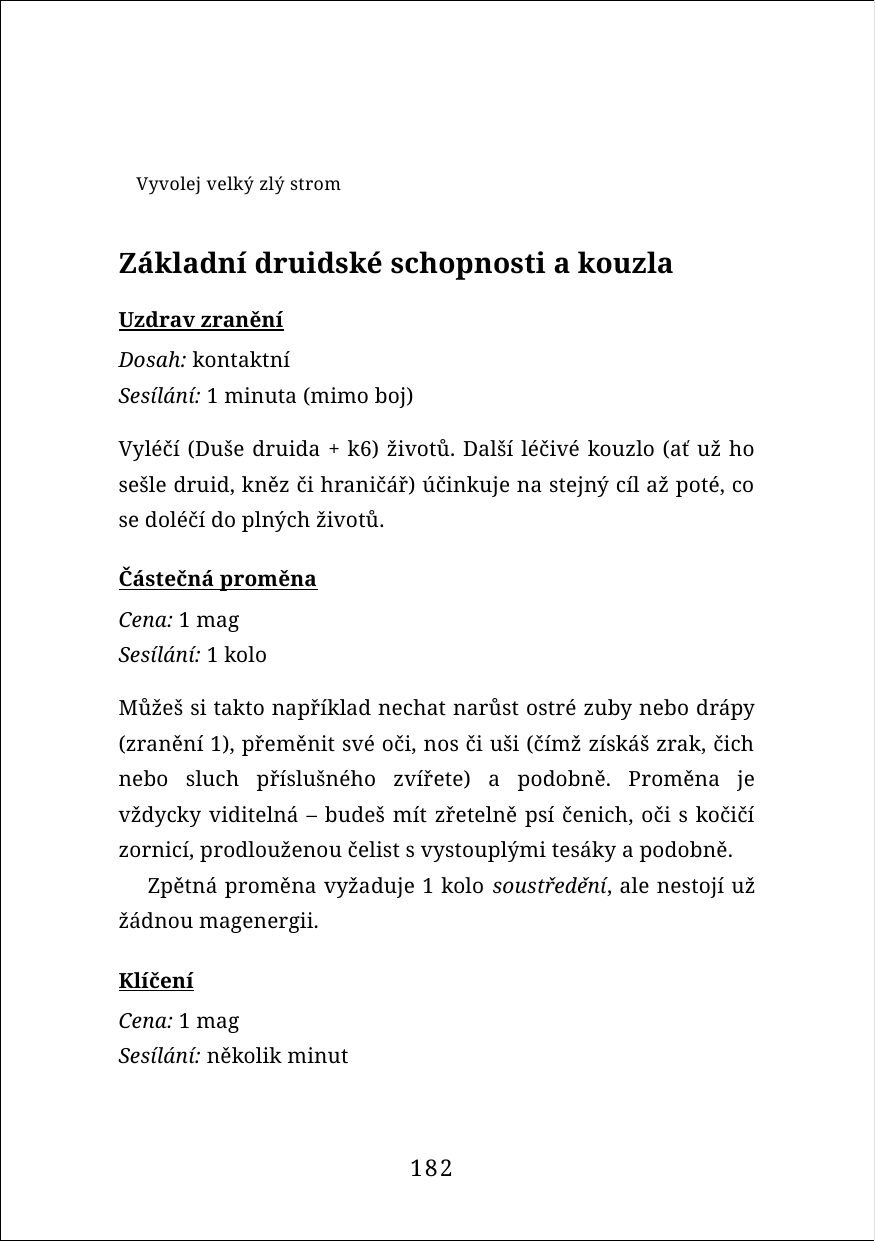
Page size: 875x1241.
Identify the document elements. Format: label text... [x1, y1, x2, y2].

text Vyléčí (Duše druida + k6) životů. Další léčivé kouzlo (ať už ho sešle druid, kněz či hraničář) účinkuje na stejný cíl až poté, co se doléčí do plných životů. [118, 434, 756, 534]
subtitle Klíčení [118, 966, 756, 994]
subtitle Uzdrav zranění [118, 305, 756, 334]
text Cena: 1 mag Sesílání: několik minut [118, 1006, 756, 1070]
text Vyvolej velký zlý strom [136, 172, 756, 196]
text Dosah: kontaktní Sesílání: 1 minuta (mimo boj) [118, 346, 756, 409]
text Můžeš si takto například nechat narůst ostré zuby nebo drápy (zranění 1), přeměnit své oči, nos či uši (čímž získáš zrak, čich nebo sluch příslušného zvířete) a podobně. Proměna je vždycky viditelná – budeš mít zřetelně psí čenich, oči s kočičí zornicí, prodlouženou čelist s vystouplými tesáky a podobně. Zpětná proměna vyžaduje 1 kolo soustředění, ale nestojí už žádnou magenergii. [118, 693, 756, 935]
subtitle Částečná proměna [118, 564, 756, 593]
text Cena: 1 mag Sesílání: 1 kolo [118, 605, 756, 669]
subtitle Základní druidské schopnosti a kouzla [118, 243, 756, 282]
